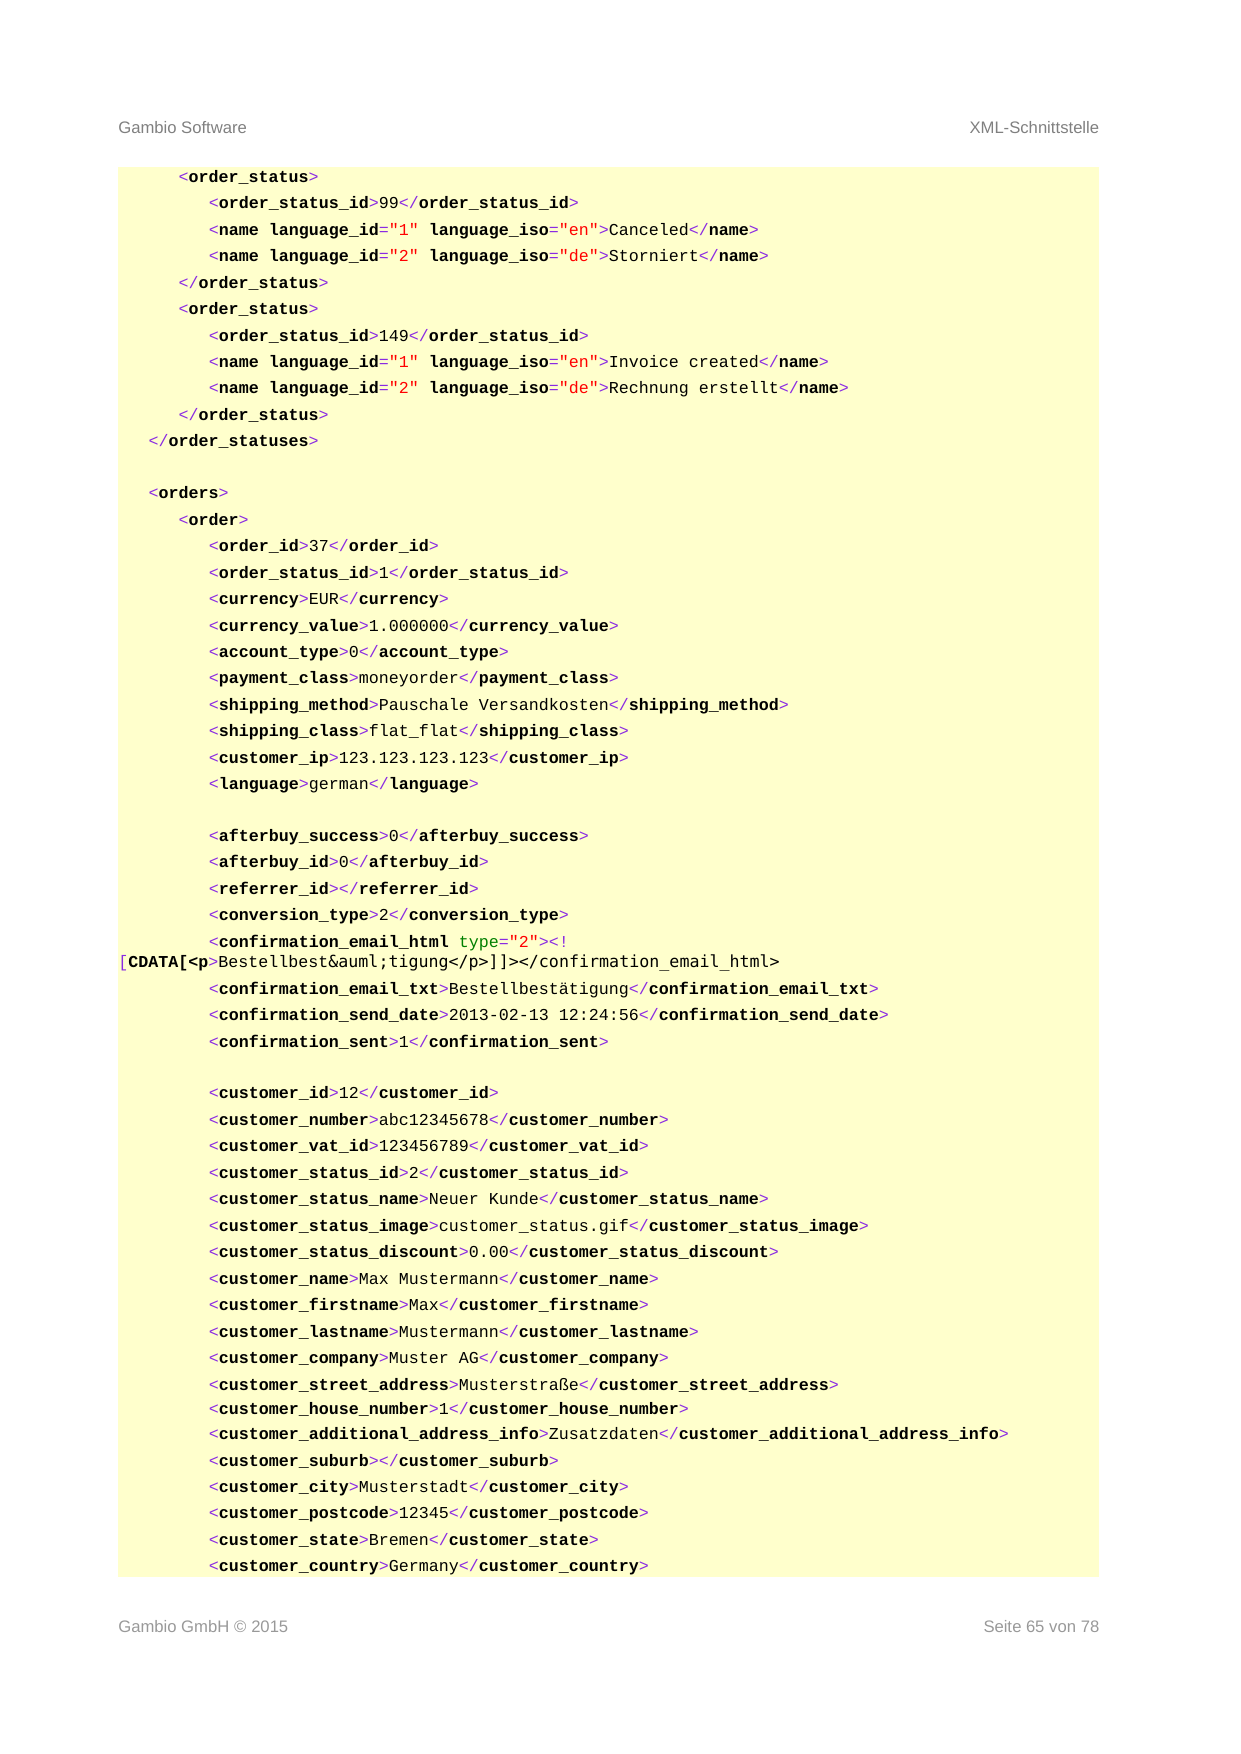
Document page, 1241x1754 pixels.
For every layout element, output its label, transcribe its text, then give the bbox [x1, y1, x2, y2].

text <customer_company>Muster AG</customer_company> [118, 1348, 1099, 1368]
text <customer_status_discount>0.00</customer_status_discount> [118, 1242, 1099, 1263]
text <confirmation_email_html type="2"><![CDATA[<p>Bestellbest&auml;tigung</p>]]></confirmation_email_html> [118, 932, 1099, 973]
text <customer_suburb></customer_suburb> [118, 1451, 1099, 1471]
text <customer_vat_id>123456789</customer_vat_id> [118, 1136, 1099, 1157]
text <shipping_method>Pauschale Versandkosten</shipping_method> [118, 695, 1099, 715]
text </order_statuses> [118, 431, 1099, 452]
text <afterbuy_success>0</afterbuy_success> [118, 826, 1099, 846]
text <customer_name>Max Mustermann</customer_name> [118, 1269, 1099, 1289]
text <conversion_type>2</conversion_type> [118, 905, 1099, 926]
text <orders> [118, 483, 1099, 504]
text <name language_id="2" language_iso="de">Storniert</name> [118, 246, 1099, 267]
text <order_status_id>149</order_status_id> [118, 326, 1099, 346]
text <customer_street_address>Musterstraße</customer_street_address> [118, 1374, 1099, 1395]
text <customer_status_image>customer_status.gif</customer_status_image> [118, 1216, 1099, 1236]
text <confirmation_sent>1</confirmation_sent> [118, 1032, 1099, 1052]
text <referrer_id></referrer_id> [118, 879, 1099, 899]
text <name language_id="1" language_iso="en">Canceled</name> [118, 220, 1099, 240]
text </order_status> [118, 273, 1099, 293]
text <customer_country>Germany</customer_country> [118, 1556, 1099, 1577]
text <account_type>0</account_type> [118, 642, 1099, 662]
text <customer_house_number>1</customer_house_number> [118, 1401, 1099, 1420]
text <payment_class>moneyorder</payment_class> [118, 668, 1099, 689]
text <currency>EUR</currency> [118, 589, 1099, 609]
text <name language_id="2" language_iso="de">Rechnung erstellt</name> [118, 378, 1099, 399]
text <language>german</language> [118, 774, 1099, 795]
text </order_status> [118, 405, 1099, 425]
text <afterbuy_id>0</afterbuy_id> [118, 852, 1099, 873]
text <confirmation_email_txt>Bestellbestätigung</confirmation_email_txt> [118, 979, 1099, 999]
text <customer_id>12</customer_id> [118, 1083, 1099, 1104]
text <order> [118, 509, 1099, 530]
text <customer_additional_address_info>Zusatzdaten</customer_additional_address_info> [118, 1426, 1099, 1444]
text <name language_id="1" language_iso="en">Invoice created</name> [118, 352, 1099, 372]
text <order_status> [118, 167, 1099, 187]
text <confirmation_send_date>2013-02-13 12:24:56</confirmation_send_date> [118, 1005, 1099, 1026]
text <customer_number>abc12345678</customer_number> [118, 1110, 1099, 1130]
text <order_status_id>1</order_status_id> [118, 562, 1099, 583]
text <customer_ip>123.123.123.123</customer_ip> [118, 748, 1099, 768]
text <customer_state>Bremen</customer_state> [118, 1530, 1099, 1550]
text <customer_status_id>2</customer_status_id> [118, 1163, 1099, 1183]
text <order_id>37</order_id> [118, 536, 1099, 557]
text <shipping_class>flat_flat</shipping_class> [118, 721, 1099, 742]
text <customer_lastname>Mustermann</customer_lastname> [118, 1322, 1099, 1342]
text <order_status> [118, 299, 1099, 319]
text <currency_value>1.000000</currency_value> [118, 615, 1099, 636]
text <customer_city>Musterstadt</customer_city> [118, 1477, 1099, 1497]
text <order_status_id>99</order_status_id> [118, 193, 1099, 214]
text <customer_postcode>12345</customer_postcode> [118, 1503, 1099, 1524]
text <customer_status_name>Neuer Kunde</customer_status_name> [118, 1189, 1099, 1210]
text <customer_firstname>Max</customer_firstname> [118, 1295, 1099, 1316]
